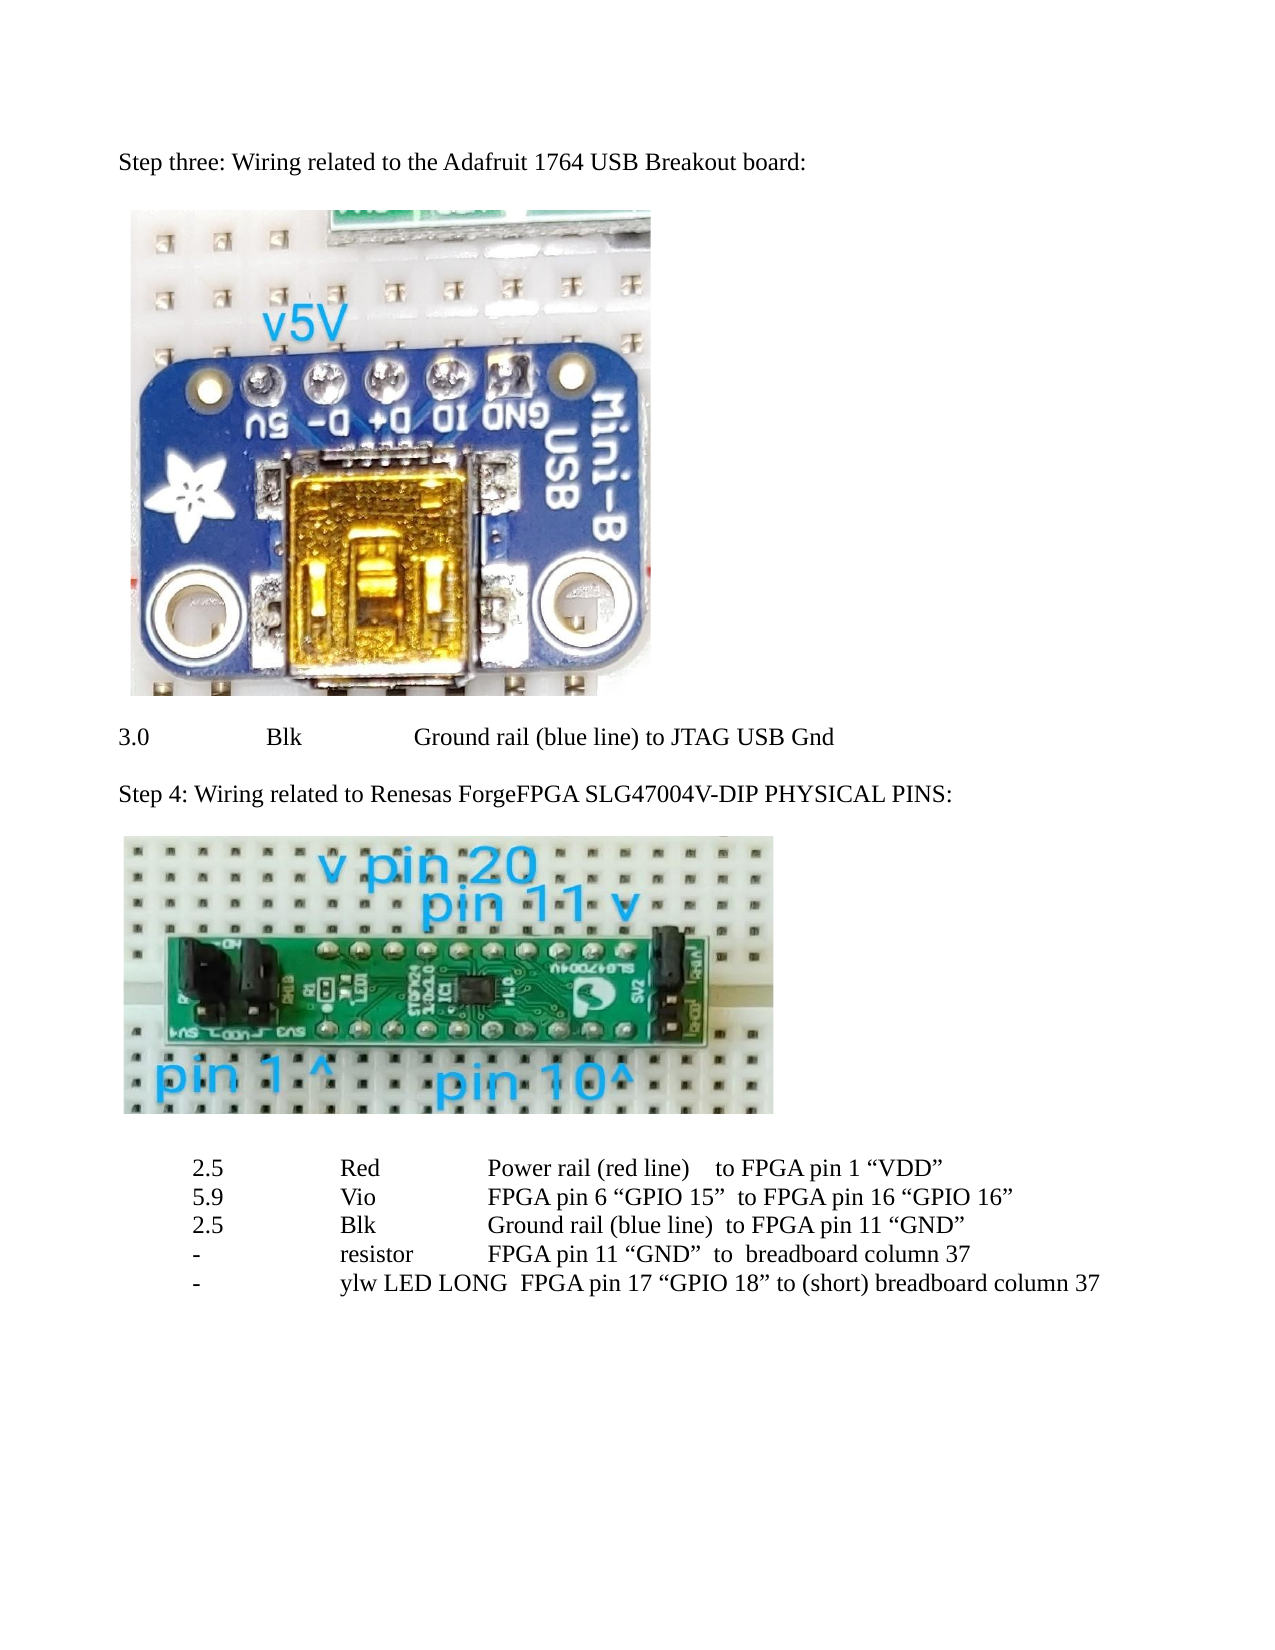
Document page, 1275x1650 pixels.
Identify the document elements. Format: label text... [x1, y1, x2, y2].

text 2.5 Red Power rail (red line) to FPGA pin 1 “VDD” [118, 1153, 1157, 1182]
text 3.0 Blk Ground rail (blue line) to JTAG USB Gnd [118, 722, 1157, 751]
picture [130, 210, 651, 696]
text 2.5 Blk Ground rail (blue line) to FPGA pin 11 “GND” [118, 1211, 1157, 1239]
text 5.9 Vio FPGA pin 6 “GPIO 15” to FPGA pin 16 “GPIO 16” [118, 1182, 1157, 1211]
text - ylw LED LONG FPGA pin 17 “GPIO 18” to (short) breadboard column 37 [118, 1268, 1157, 1297]
text Step three: Wiring related to the Adafruit 1764 USB Breakout board: [118, 147, 1157, 176]
text Step 4: Wiring related to Renesas ForgeFPGA SLG47004V-DIP PHYSICAL PINS: [118, 779, 1157, 808]
picture [123, 836, 774, 1114]
text - resistor FPGA pin 11 “GND” to breadboard column 37 [118, 1239, 1157, 1268]
